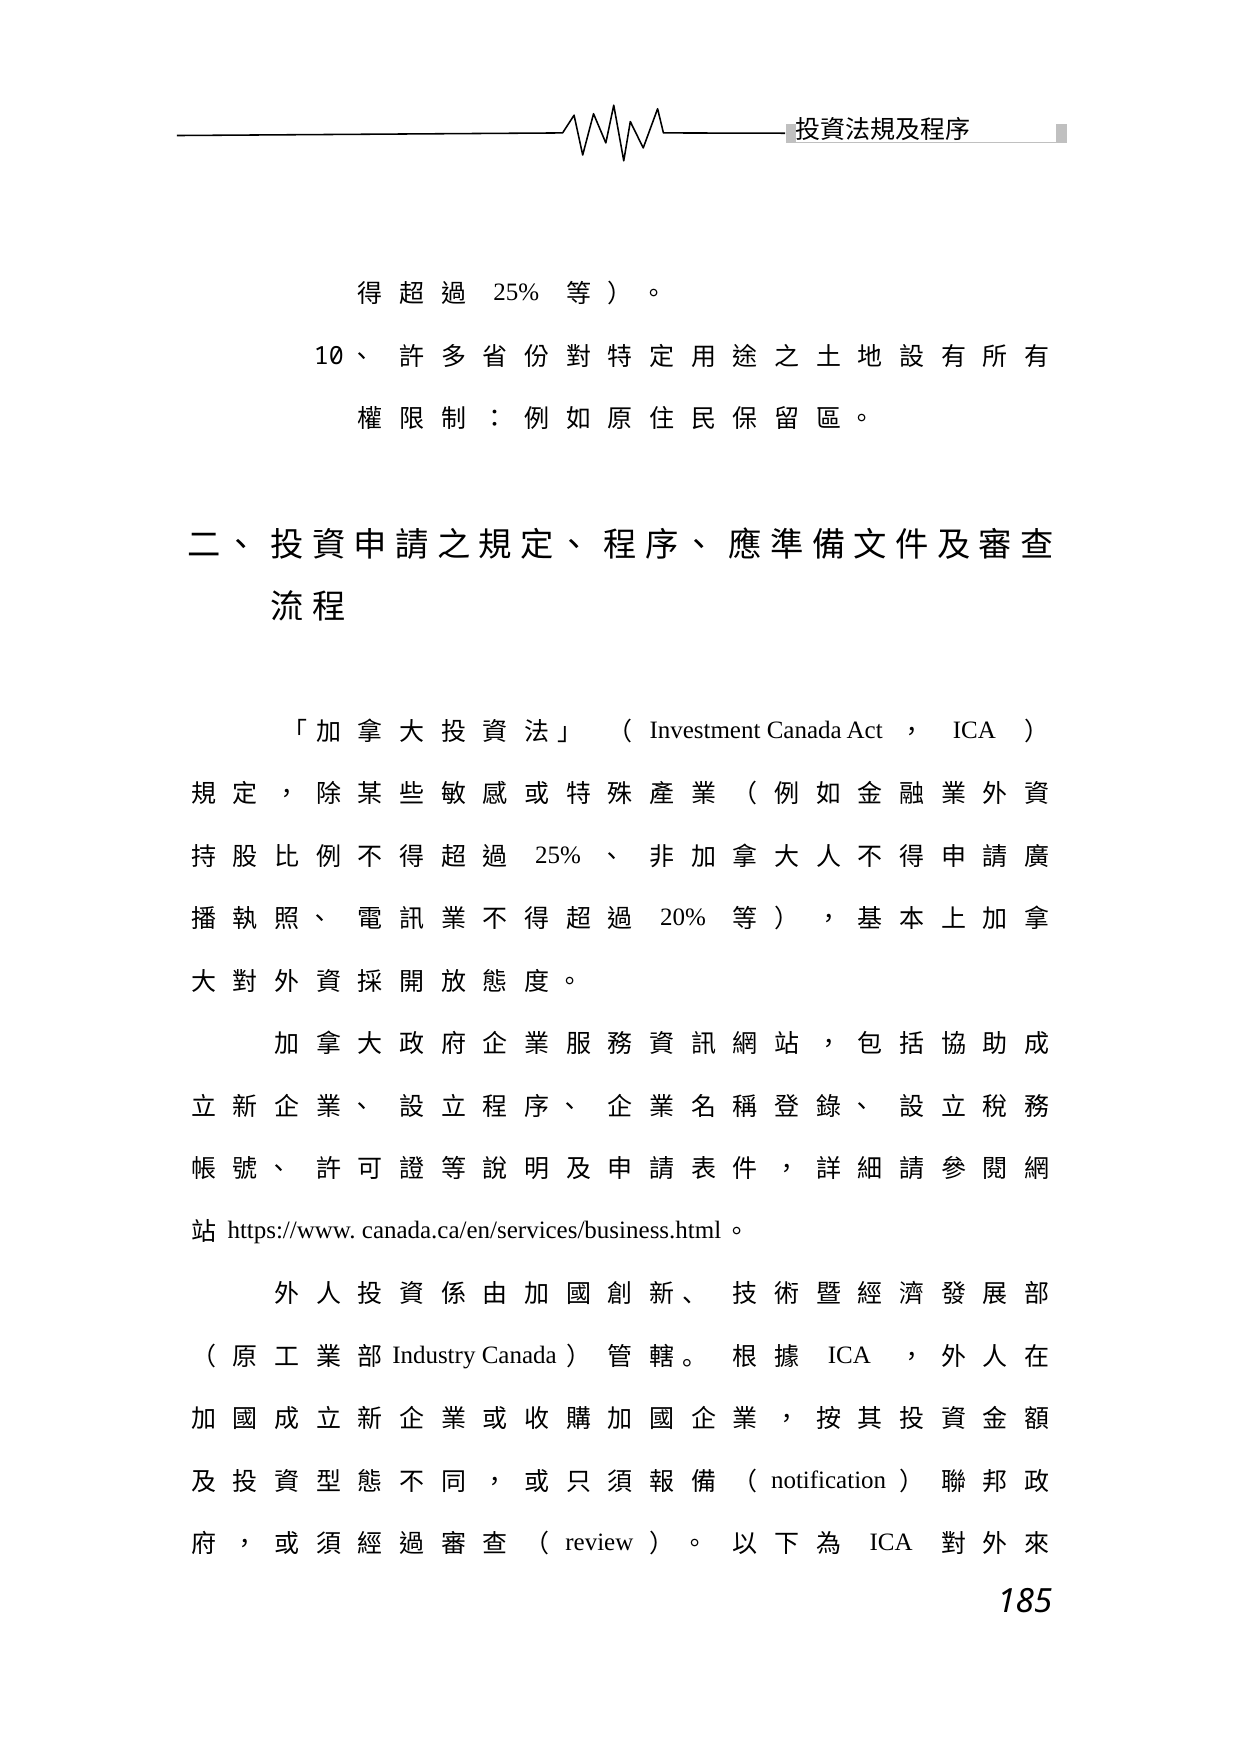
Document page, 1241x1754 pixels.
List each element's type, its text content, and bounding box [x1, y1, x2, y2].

text 得超過25%等）。 [281, 250, 1058, 313]
text 二、投資申請之規定、程序、應準備文件及審查流程 [183, 500, 1058, 625]
text 加拿大政府企業服務資訊網站，包括協助成立新企業、設立程序、企業名稱登錄、設立稅務帳號、許可證等說明及申請表件，詳細請參閱網站https://www. canada.ca/en/services/business.html。 [183, 1000, 1058, 1250]
text 外人投資係由加國創新、技術暨經濟發展部（原工業部Industry Canada）管轄。根據ICA，外人在加國成立新企業或收購加國企業，按其投資金額及投資型態不同，或只須報備（notification）聯邦政府，或須經過審查（review）。以下為ICA對外來 [183, 1250, 1058, 1563]
text 10、許多省份對特定用途之土地設有所有權限制：例如原住民保留區。 [281, 313, 1058, 438]
text 「加拿大投資法」（Investment Canada Act，ICA）規定，除某些敏感或特殊產業（例如金融業外資持股比例不得超過25%、非加拿大人不得申請廣播執照、電訊業不得超過20%等），基本上加拿大對外資採開放態度。 [183, 688, 1058, 1000]
